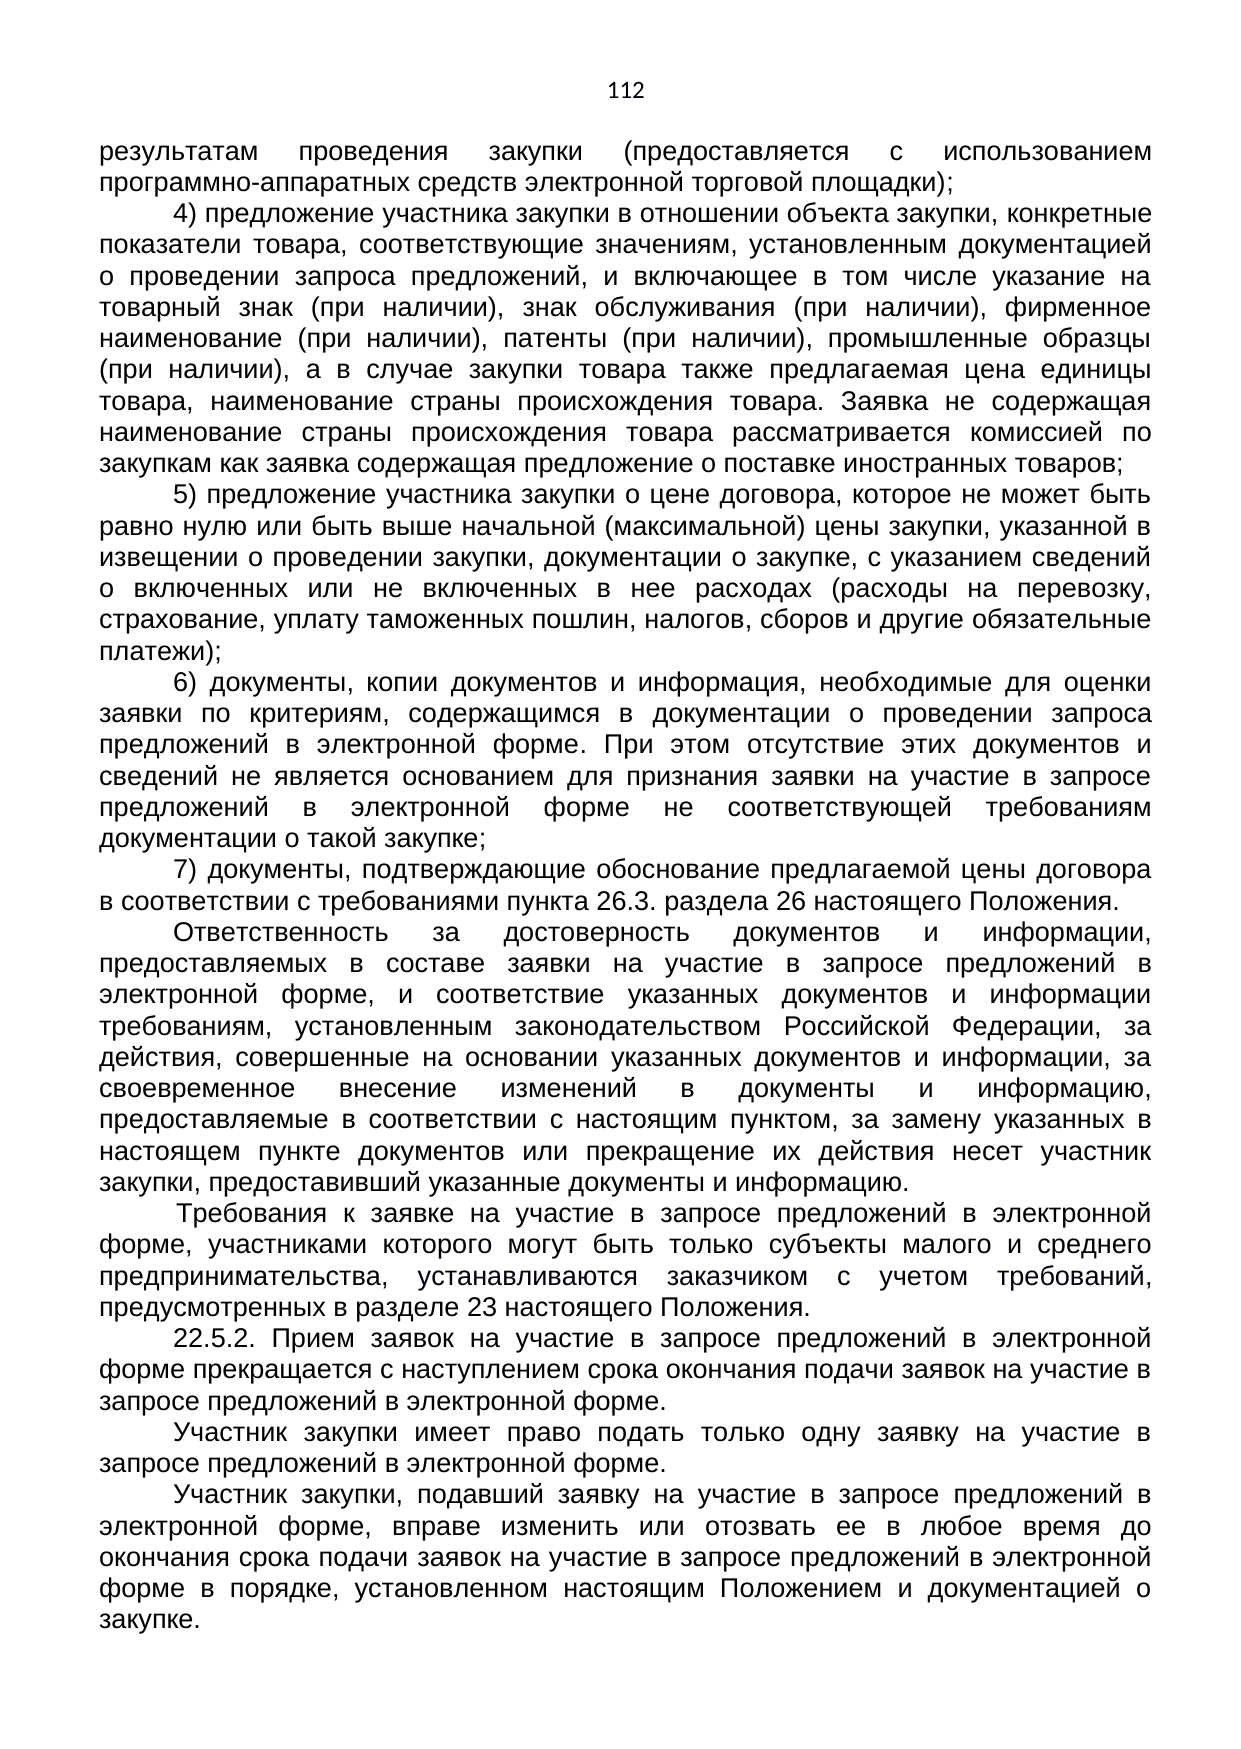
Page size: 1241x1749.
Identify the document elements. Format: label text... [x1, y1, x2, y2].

text Участник закупки имеет право подать только одну заявку на участие в запросе предложений в электронной форме. [99, 1416, 1152, 1478]
text 22.5.2. Прием заявок на участие в запросе предложений в электронной форме прекращается с наступлением срока окончания подачи заявок на участие в запросе предложений в электронной форме. [99, 1322, 1152, 1416]
text Участник закупки, подавший заявку на участие в запросе предложений в электронной форме, вправе изменить или отозвать ее в любое время до окончания срока подачи заявок на участие в запросе предложений в электронной форме в порядке, установленном настоящим Положением и документацией о закупке. [99, 1478, 1152, 1635]
text 5) предложение участника закупки о цене договора, которое не может быть равно нулю или быть выше начальной (максимальной) цены закупки, указанной в извещении о проведении закупки, документации о закупке, с указанием сведений о включенных или не включенных в нее расходах (расходы на перевозку, страхование, уплату таможенных пошлин, налогов, сборов и другие обязательные платежи); [99, 478, 1152, 666]
text 6) документы, копии документов и информация, необходимые для оценки заявки по критериям, содержащимся в документации о проведении запроса предложений в электронной форме. При этом отсутствие этих документов и сведений не является основанием для признания заявки на участие в запросе предложений в электронной форме не соответствующей требованиям документации о такой закупке; [99, 666, 1152, 853]
text 7) документы, подтверждающие обоснование предлагаемой цены договора в соответствии с требованиями пункта 26.3. раздела 26 настоящего Положения. [99, 853, 1152, 916]
text Требования к заявке на участие в запросе предложений в электронной форме, участниками которого могут быть только субъекты малого и среднего предпринимательства, устанавливаются заказчиком с учетом требований, предусмотренных в разделе 23 настоящего Положения. [99, 1197, 1152, 1322]
text результатам проведения закупки (предоставляется с использованием программно-аппаратных средств электронной торговой площадки); [99, 135, 1152, 197]
text 4) предложение участника закупки в отношении объекта закупки, конкретные показатели товара, соответствующие значениям, установленным документацией о проведении запроса предложений, и включающее в том числе указание на товарный знак (при наличии), знак обслуживания (при наличии), фирменное наименование (при наличии), патенты (при наличии), промышленные образцы (при наличии), а в случае закупки товара также предлагаемая цена единицы товара, наименование страны происхождения товара. Заявка не содержащая наименование страны происхождения товара рассматривается комиссией по закупкам как заявка содержащая предложение о поставке иностранных товаров; [99, 197, 1152, 478]
text Ответственность за достоверность документов и информации, предоставляемых в составе заявки на участие в запросе предложений в электронной форме, и соответствие указанных документов и информации требованиям, установленным законодательством Российской Федерации, за действия, совершенные на основании указанных документов и информации, за своевременное внесение изменений в документы и информацию, предоставляемые в соответствии с настоящим пунктом, за замену указанных в настоящем пункте документов или прекращение их действия несет участник закупки, предоставивший указанные документы и информацию. [99, 916, 1152, 1197]
